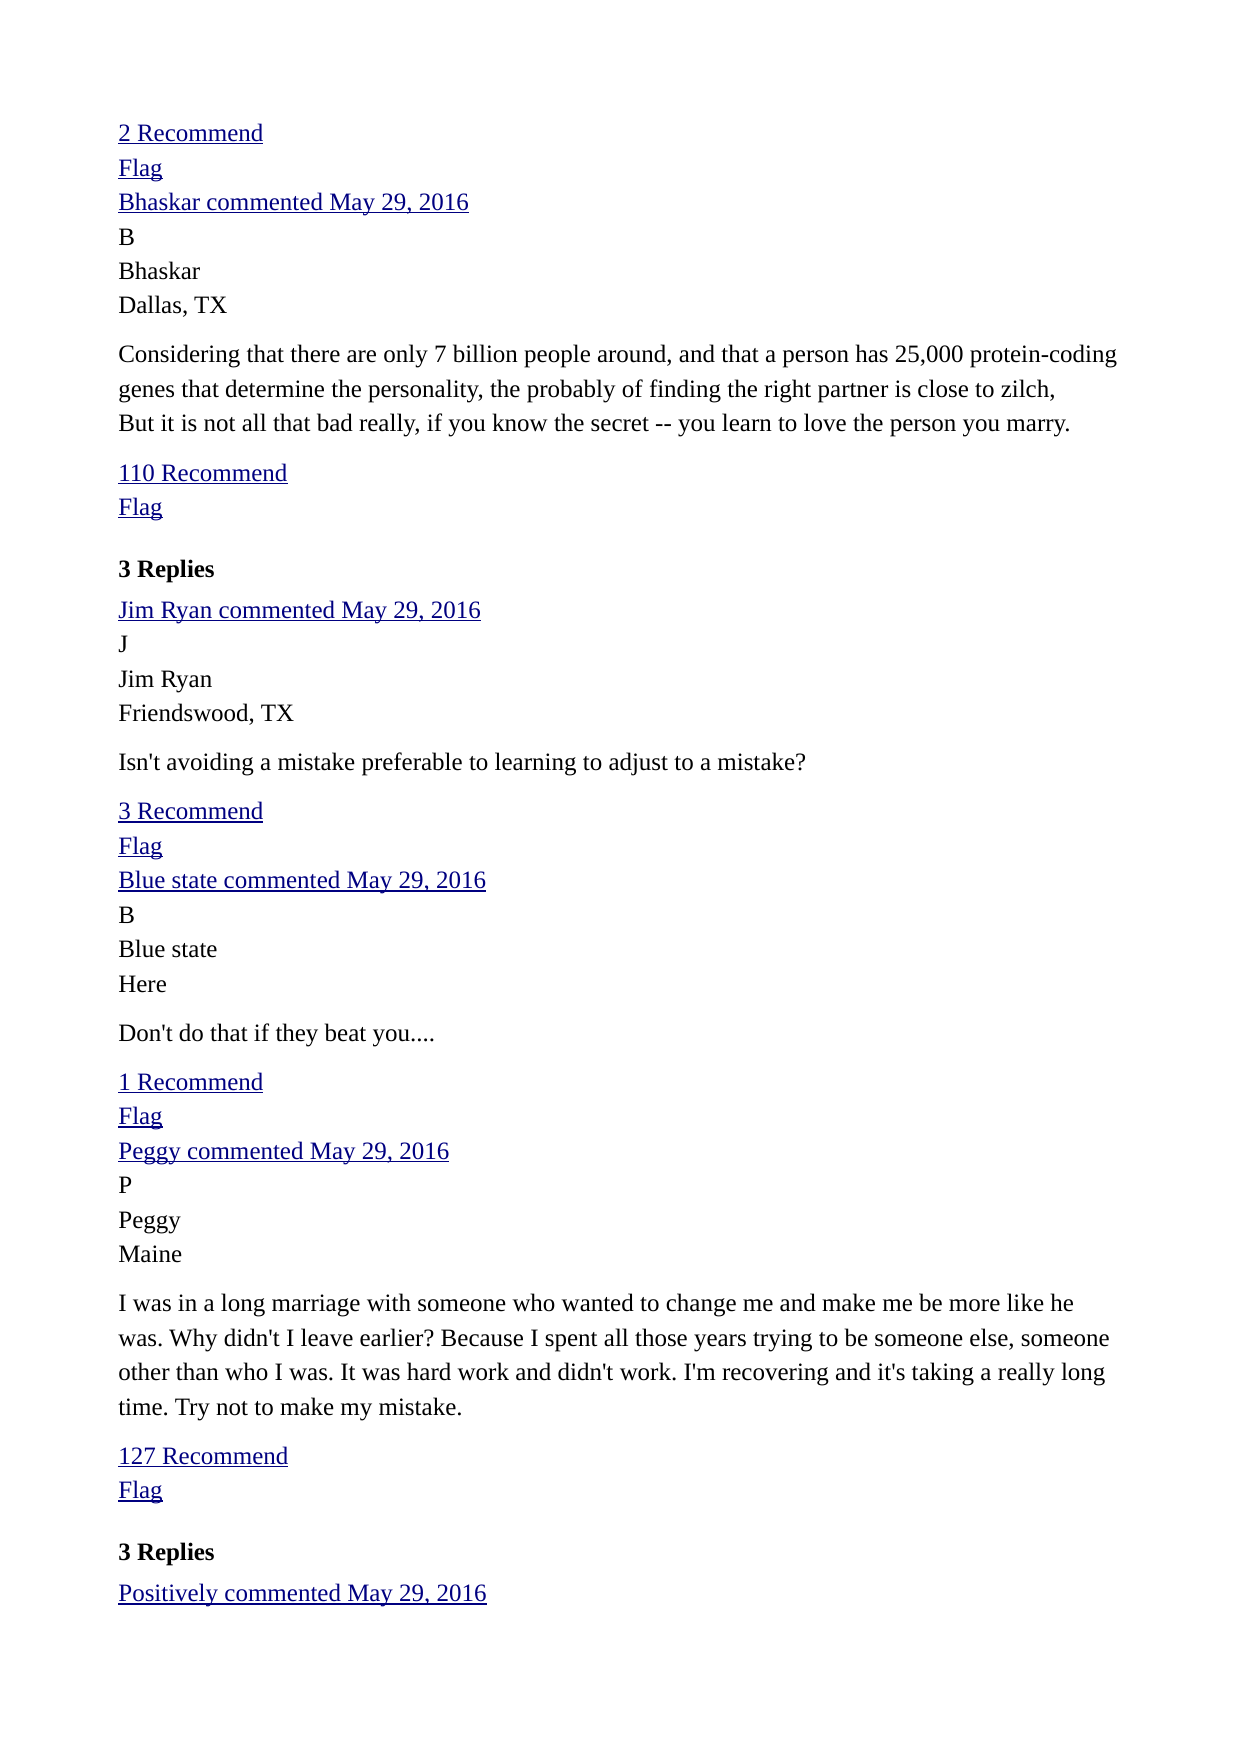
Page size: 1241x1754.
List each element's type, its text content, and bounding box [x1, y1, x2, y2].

text Bhaskar [118, 256, 1122, 285]
text Peggy commented May 29, 2016 [118, 1136, 1122, 1165]
text Jim Ryan commented May 29, 2016 [118, 595, 1122, 624]
text Dallas, TX [118, 291, 1122, 319]
text Peggy [118, 1205, 1122, 1234]
text I was in a long marriage with someone who wanted to change me and make me be more like he was. Why didn't I leave earlier? Because I spent all those years trying to be someone else, someone other than who I was. It was hard work and didn't work. I'm recovering and it's taking a really long time. Try not to make my mistake. [118, 1288, 1122, 1421]
text 1 Recommend [118, 1067, 1122, 1096]
text Flag [118, 1101, 1122, 1130]
text 127 Recommend [118, 1441, 1122, 1470]
text Friendswood, TX [118, 698, 1122, 727]
text Blue state [118, 934, 1122, 963]
text Don't do that if they beat you.... [118, 1018, 1122, 1047]
text Flag [118, 153, 1122, 181]
text 3 Recommend [118, 796, 1122, 825]
text B [118, 900, 1122, 929]
text Flag [118, 831, 1122, 860]
text J [118, 629, 1122, 658]
text Here [118, 969, 1122, 998]
text Flag [118, 1475, 1122, 1504]
text P [118, 1170, 1122, 1199]
subtitle 3 Replies [118, 1537, 1122, 1566]
text Considering that there are only 7 billion people around, and that a person has 25,000 protein-coding genes that determine the personality, the probably of finding the right partner is close to zilch, But it is not all that bad really, if you know the secret -- you learn to love the person you marry. [118, 339, 1122, 437]
text Isn't avoiding a mistake preferable to learning to adjust to a mistake? [118, 747, 1122, 776]
subtitle 3 Replies [118, 554, 1122, 582]
text Flag [118, 492, 1122, 521]
text 2 Recommend [118, 118, 1122, 147]
text Positively commented May 29, 2016 [118, 1578, 1122, 1607]
text B [118, 222, 1122, 250]
text 110 Recommend [118, 458, 1122, 486]
text Bhaskar commented May 29, 2016 [118, 187, 1122, 216]
text Jim Ryan [118, 664, 1122, 693]
text Blue state commented May 29, 2016 [118, 865, 1122, 894]
text Maine [118, 1239, 1122, 1268]
